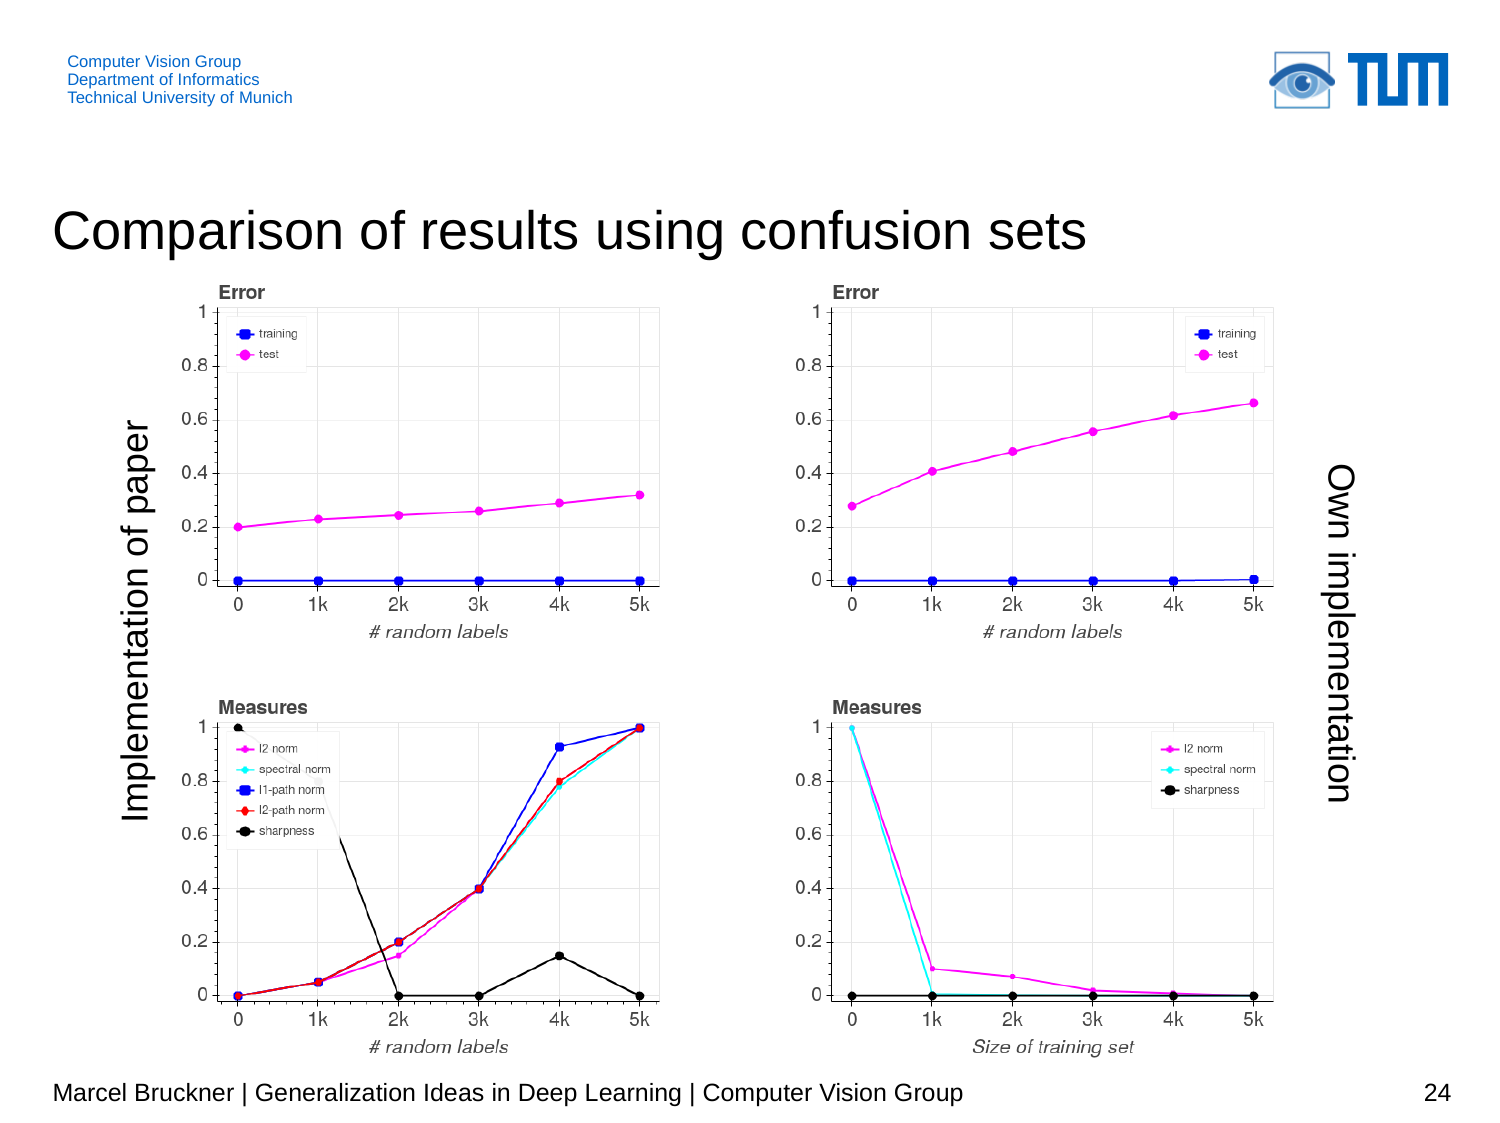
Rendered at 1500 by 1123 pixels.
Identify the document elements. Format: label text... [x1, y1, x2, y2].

picture [791, 271, 1300, 646]
picture [177, 271, 686, 646]
picture [177, 686, 686, 1061]
picture [1269, 47, 1335, 113]
picture [791, 686, 1300, 1061]
text_box Own implementation [1311, 448, 1371, 886]
title Comparison of results using confusion sets [52, 200, 1453, 261]
text_box Implementation of paper [106, 401, 166, 839]
